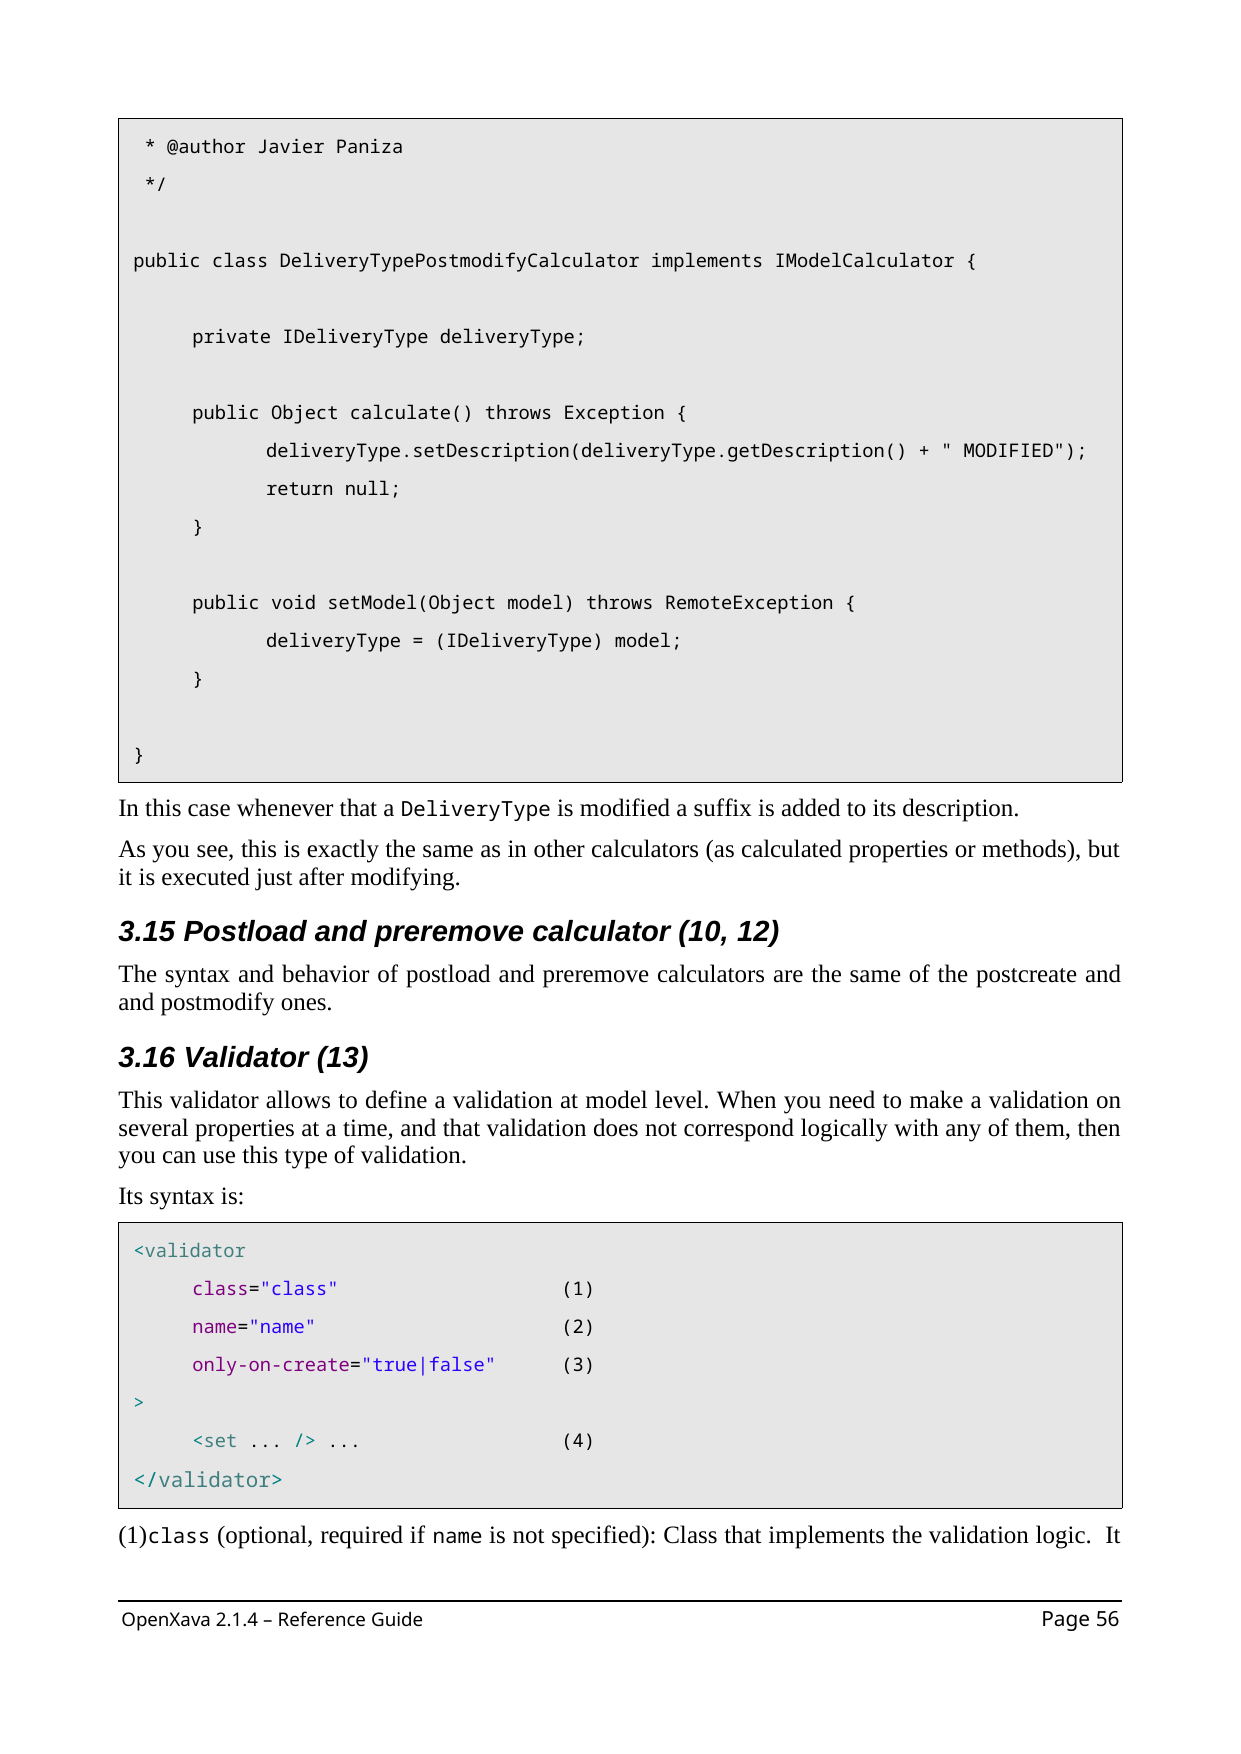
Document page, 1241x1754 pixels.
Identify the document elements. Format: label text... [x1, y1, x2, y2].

text } [119, 726, 1122, 782]
text public void setModel(Object model) throws RemoteException { [119, 574, 1122, 612]
list class (optional, required if name is not specified): Class that implements the validation logic. It [118, 1521, 1122, 1549]
text This validator allows to define a validation at model level. When you need to make a validation on several properties at a time, and that validation does not correspond logically with any of them, then you can use this type of validation. [118, 1086, 1122, 1169]
text */ [119, 156, 1122, 194]
subtitle Validator (13) [118, 1041, 1122, 1074]
text only-on-create="true|false" (3) [119, 1336, 1122, 1374]
subtitle Postload and preremove calculator (10, 12) [118, 915, 1122, 948]
text class="class" (1) [119, 1260, 1122, 1298]
text } [119, 650, 1122, 688]
text Its syntax is: [118, 1182, 1122, 1209]
text The syntax and behavior of postload and preremove calculators are the same of the postcreate and and postmodify ones. [118, 961, 1122, 1016]
text </validator> [119, 1450, 1122, 1508]
text As you see, this is exactly the same as in other calculators (as calculated properties or methods), but it is executed just after modifying. [118, 835, 1122, 890]
text name="name" (2) [119, 1298, 1122, 1336]
text deliveryType.setDescription(deliveryType.getDescription() + " MODIFIED"); [119, 422, 1122, 460]
text <validator [119, 1223, 1122, 1260]
text <set ... /> ... (4) [119, 1412, 1122, 1450]
text * @author Javier Paniza [119, 119, 1122, 156]
text > [119, 1374, 1122, 1412]
text return null; [119, 460, 1122, 498]
text In this case whenever that a DeliveryType is modified a suffix is added to its description. [118, 794, 1122, 822]
text } [119, 498, 1122, 536]
text public Object calculate() throws Exception { [119, 384, 1122, 422]
text private IDeliveryType deliveryType; [119, 308, 1122, 346]
text public class DeliveryTypePostmodifyCalculator implements IModelCalculator { [119, 232, 1122, 270]
text deliveryType = (IDeliveryType) model; [119, 612, 1122, 650]
